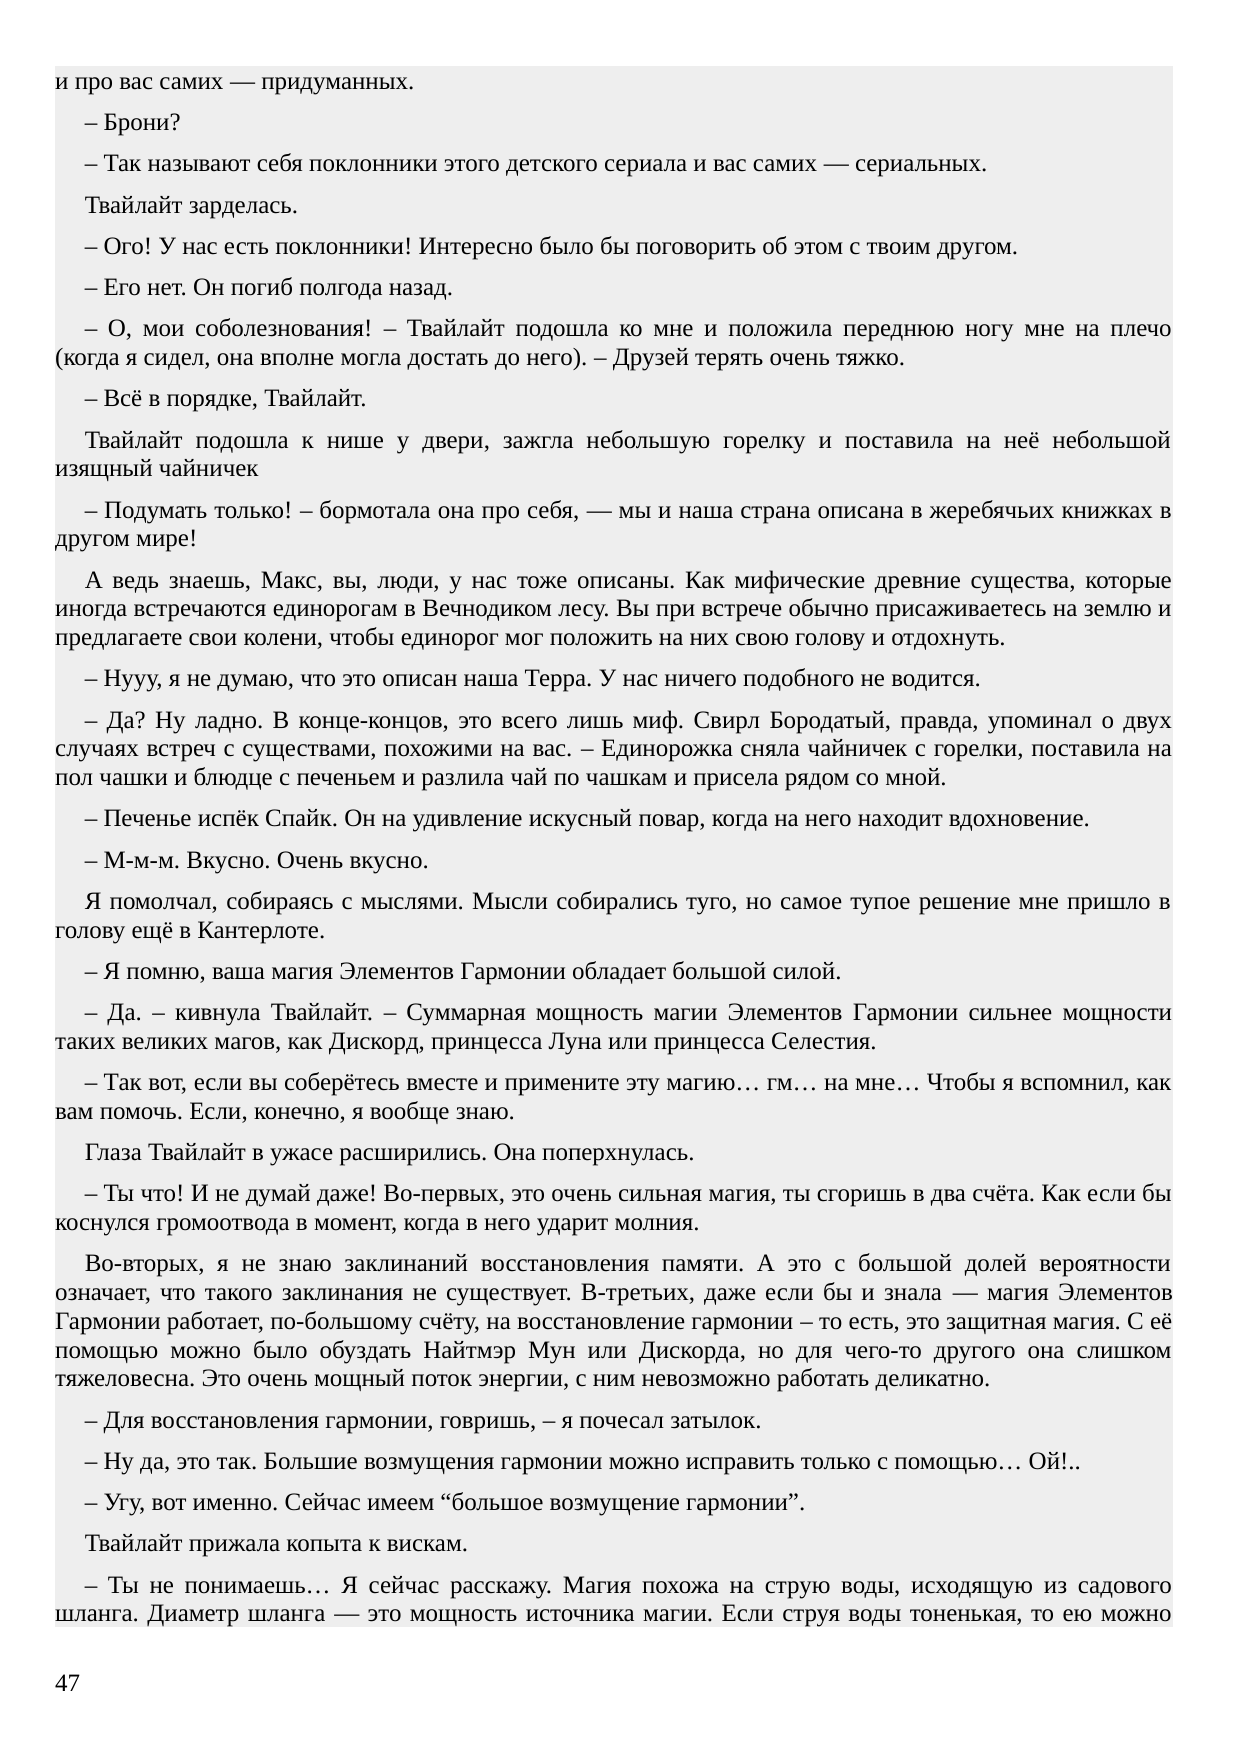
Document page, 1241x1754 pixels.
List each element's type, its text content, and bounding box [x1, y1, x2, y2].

text Глаза Твайлайт в ужасе расширились. Она поперхнулась. [55, 1137, 1173, 1166]
text – Угу, вот именно. Сейчас имеем “большое возмущение гармонии”. [55, 1487, 1173, 1516]
text – Его нет. Он погиб полгода назад. [55, 272, 1173, 301]
text Твайлайт прижала копыта к вискам. [55, 1528, 1173, 1557]
text – Ты что! И не думай даже! Во-первых, это очень сильная магия, ты сгоришь в два счёта. Как если бы коснулся громоотвода в момент, когда в него ударит молния. [55, 1178, 1173, 1236]
text – Да. – кивнула Твайлайт. – Суммарная мощность магии Элементов Гармонии сильнее мощности таких великих магов, как Дискорд, принцесса Луна или принцесса Селестия. [55, 997, 1173, 1055]
text – М-м-м. Вкусно. Очень вкусно. [55, 845, 1173, 873]
text – Ты не понимаешь… Я сейчас расскажу. Магия похожа на струю воды, исходящую из садового шланга. Диаметр шланга — это мощность источника магии. Если струя воды тоненькая, то ею можно [55, 1570, 1173, 1627]
text Твайлайт зарделась. [55, 190, 1173, 218]
text – Печенье испёк Спайк. Он на удивление искусный повар, когда на него находит вдохновение. [55, 803, 1173, 832]
text – Всё в порядке, Твайлайт. [55, 383, 1173, 412]
text Я помолчал, собираясь с мыслями. Мысли собирались туго, но самое тупое решение мне пришло в голову ещё в Кантерлоте. [55, 886, 1173, 943]
text – Так называют себя поклонники этого детского сериала и вас самих — сериальных. [55, 148, 1173, 177]
text – Ого! У нас есть поклонники! Интересно было бы поговорить об этом с твоим другом. [55, 231, 1173, 260]
text – Ну да, это так. Большие возмущения гармонии можно исправить только с помощью… Ой!.. [55, 1446, 1173, 1475]
text – Я помню, ваша магия Элементов Гармонии обладает большой силой. [55, 956, 1173, 985]
text Твайлайт подошла к нише у двери, зажгла небольшую горелку и поставила на неё небольшой изящный чайничек [55, 425, 1173, 482]
text – Да? Ну ладно. В конце-концов, это всего лишь миф. Свирл Бородатый, правда, упоминал о двух случаях встреч с существами, похожими на вас. – Единорожка сняла чайничек с горелки, поставила на пол чашки и блюдце с печеньем и разлила чай по чашкам и присела рядом со мной. [55, 705, 1173, 791]
text – Для восстановления гармонии, говришь, – я почесал затылок. [55, 1405, 1173, 1433]
text – О, мои соболезнования! – Твайлайт подошла ко мне и положила переднюю ногу мне на плечо (когда я сидел, она вполне могла достать до него). – Друзей терять очень тяжко. [55, 313, 1173, 371]
text Во-вторых, я не знаю заклинаний восстановления памяти. А это с большой долей вероятности означает, что такого заклинания не существует. В-третьих, даже если бы и знала — магия Элементов Гармонии работает, по-большому счёту, на восстановление гармонии – то есть, это защитная магия. С её помощью можно было обуздать Найтмэр Мун или Дискорда, но для чего-то другого она слишком тяжеловесна. Это очень мощный поток энергии, с ним невозможно работать деликатно. [55, 1248, 1173, 1392]
text А ведь знаешь, Макс, вы, люди, у нас тоже описаны. Как мифические древние существа, которые иногда встречаются единорогам в Вечнодиком лесу. Вы при встрече обычно присаживаетесь на землю и предлагаете свои колени, чтобы единорог мог положить на них свою голову и отдохнуть. [55, 565, 1173, 651]
text и про вас самих — придуманных. [55, 66, 1173, 95]
text – Брони? [55, 107, 1173, 136]
text – Так вот, если вы соберётесь вместе и примените эту магию… гм… на мне… Чтобы я вспомнил, как вам помочь. Если, конечно, я вообще знаю. [55, 1067, 1173, 1125]
text – Нууу, я не думаю, что это описан наша Терра. У нас ничего подобного не водится. [55, 663, 1173, 692]
text – Подумать только! – бормотала она про себя, — мы и наша страна описана в жеребячьих книжках в другом мире! [55, 495, 1173, 552]
